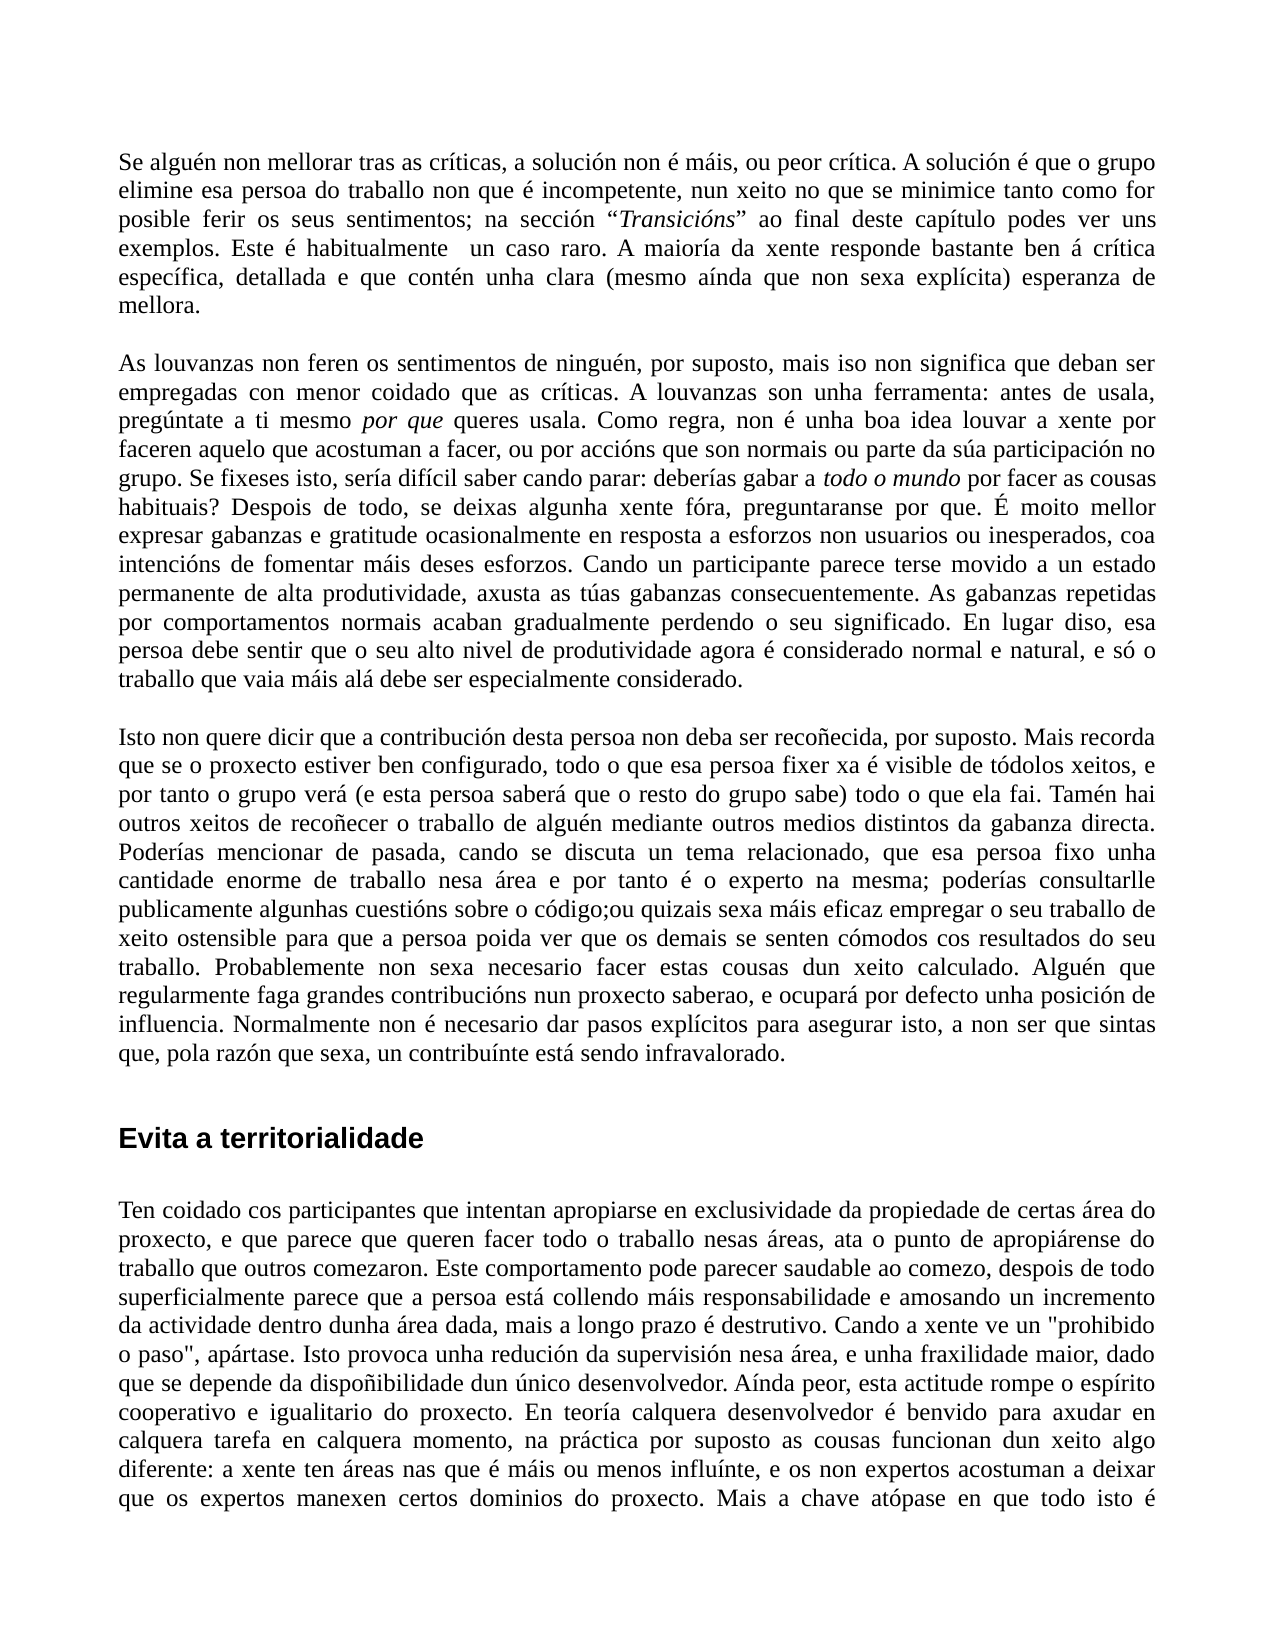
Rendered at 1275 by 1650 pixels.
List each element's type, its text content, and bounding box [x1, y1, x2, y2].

text As louvanzas non feren os sentimentos de ninguén, por suposto, mais iso non significa que deban ser empregadas con menor coidado que as críticas. A louvanzas son unha ferramenta: antes de usala, pregúntate a ti mesmo por que queres usala. Como regra, non é unha boa idea louvar a xente por faceren aquelo que acostuman a facer, ou por accións que son normais ou parte da súa participación no grupo. Se fixeses isto, sería difícil saber cando parar: deberías gabar a todo o mundo por facer as cousas habituais? Despois de todo, se deixas algunha xente fóra, preguntaranse por que. É moito mellor expresar gabanzas e gratitude ocasionalmente en resposta a esforzos non usuarios ou inesperados, coa intencións de fomentar máis deses esforzos. Cando un participante parece terse movido a un estado permanente de alta produtividade, axusta as túas gabanzas consecuentemente. As gabanzas repetidas por comportamentos normais acaban gradualmente perdendo o seu significado. En lugar diso, esa persoa debe sentir que o seu alto nivel de produtividade agora é considerado normal e natural, e só o traballo que vaia máis alá debe ser especialmente considerado. [118, 348, 1157, 693]
text Ten coidado cos participantes que intentan apropiarse en exclusividade da propiedade de certas área do proxecto, e que parece que queren facer todo o traballo nesas áreas, ata o punto de apropiárense do traballo que outros comezaron. Este comportamento pode parecer saudable ao comezo, despois de todo superficialmente parece que a persoa está collendo máis responsabilidade e amosando un incremento da actividade dentro dunha área dada, mais a longo prazo é destrutivo. Cando a xente ve un "prohibido o paso", apártase. Isto provoca unha redución da supervisión nesa área, e unha fraxilidade maior, dado que se depende da dispoñibilidade dun único desenvolvedor. Aínda peor, esta actitude rompe o espírito cooperativo e igualitario do proxecto. En teoría calquera desenvolvedor é benvido para axudar en calquera tarefa en calquera momento, na práctica por suposto as cousas funcionan dun xeito algo diferente: a xente ten áreas nas que é máis ou menos influínte, e os non expertos acostuman a deixar que os expertos manexen certos dominios do proxecto. Mais a chave atópase en que todo isto é [118, 1195, 1157, 1512]
text Isto non quere dicir que a contribución desta persoa non deba ser recoñecida, por suposto. Mais recorda que se o proxecto estiver ben configurado, todo o que esa persoa fixer xa é visible de tódolos xeitos, e por tanto o grupo verá (e esta persoa saberá que o resto do grupo sabe) todo o que ela fai. Tamén hai outros xeitos de recoñecer o traballo de alguén mediante outros medios distintos da gabanza directa. Poderías mencionar de pasada, cando se discuta un tema relacionado, que esa persoa fixo unha cantidade enorme de traballo nesa área e por tanto é o experto na mesma; poderías consultarlle publicamente algunhas cuestións sobre o código;ou quizais sexa máis eficaz empregar o seu traballo de xeito ostensible para que a persoa poida ver que os demais se senten cómodos cos resultados do seu traballo. Probablemente non sexa necesario facer estas cousas dun xeito calculado. Alguén que regularmente faga grandes contribucións nun proxecto saberao, e ocupará por defecto unha posición de influencia. Normalmente non é necesario dar pasos explícitos para asegurar isto, a non ser que sintas que, pola razón que sexa, un contribuínte está sendo infravalorado. [118, 722, 1157, 1067]
text Se alguén non mellorar tras as críticas, a solución non é máis, ou peor crítica. A solución é que o grupo elimine esa persoa do traballo non que é incompetente, nun xeito no que se minimice tanto como for posible ferir os seus sentimentos; na sección “Transicións” ao final deste capítulo podes ver uns exemplos. Este é habitualmente un caso raro. A maioría da xente responde bastante ben á crítica específica, detallada e que contén unha clara (mesmo aínda que non sexa explícita) esperanza de mellora. [118, 147, 1157, 319]
subtitle Evita a territorialidade [118, 1121, 1157, 1154]
